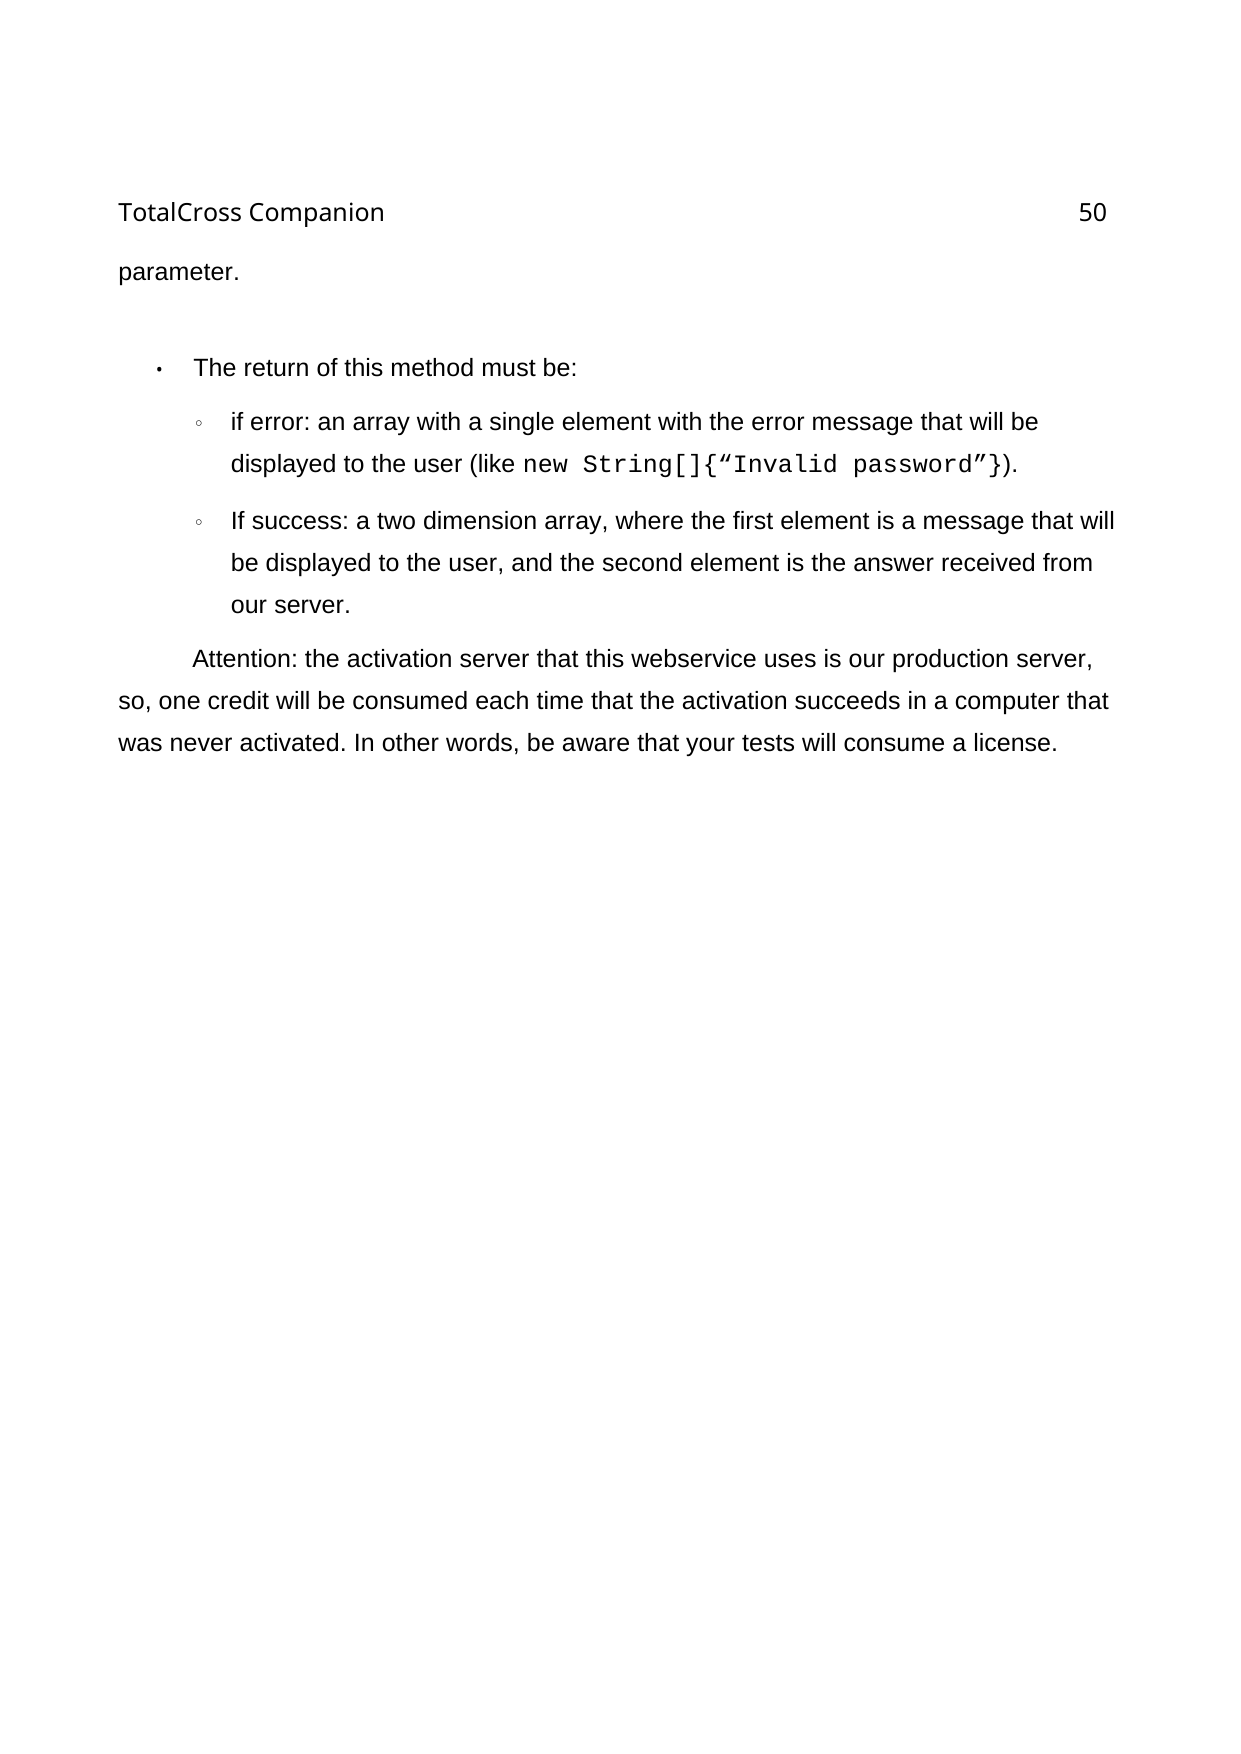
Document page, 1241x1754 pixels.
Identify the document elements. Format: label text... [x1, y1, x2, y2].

list if error: an array with a single element with the error message that will be displayed to the user (like new String[]{“Invalid password”}). [193, 408, 1122, 480]
list The return of this method must be: [156, 354, 1122, 382]
list Attention: the activation server that this webservice uses is our production server, so, one credit will be consumed each time that the activation succeeds in a computer that was never activated. In other words, be aware that your tests will consume a license. [118, 645, 1122, 757]
text parameter. [118, 258, 1122, 328]
list If success: a two dimension array, where the first element is a message that will be displayed to the user, and the second element is the answer received from our server. [193, 507, 1122, 619]
